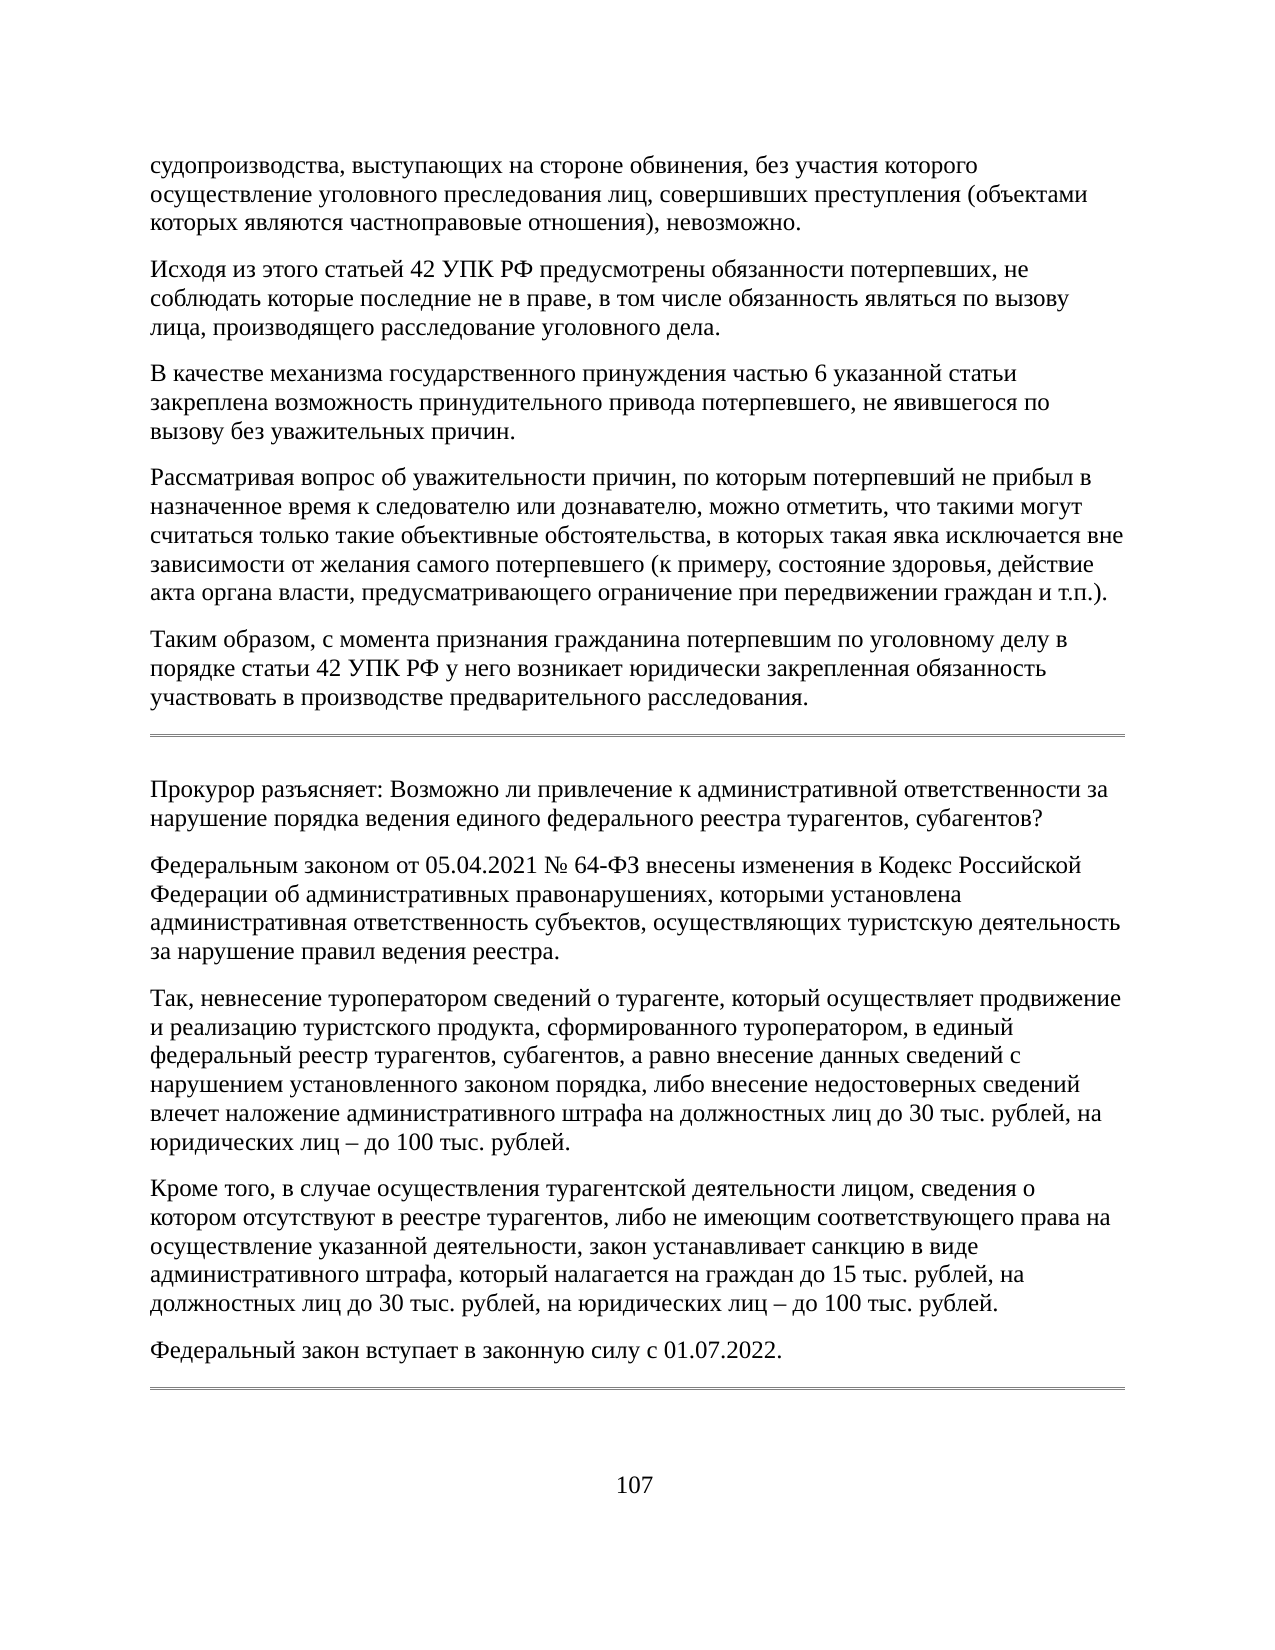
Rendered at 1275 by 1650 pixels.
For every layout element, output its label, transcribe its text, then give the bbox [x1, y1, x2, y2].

text Прокурор разъясняет: Возможно ли привлечение к административной ответственности за нарушение порядка ведения единого федерального реестра турагентов, субагентов? [150, 774, 1125, 832]
text Федеральным законом от 05.04.2021 № 64-ФЗ внесены изменения в Кодекс Российской Федерации об административных правонарушениях, которыми установлена административная ответственность субъектов, осуществляющих туристскую деятельность за нарушение правил ведения реестра. [150, 850, 1125, 965]
text Таким образом, с момента признания гражданина потерпевшим по уголовному делу в порядке статьи 42 УПК РФ у него возникает юридически закрепленная обязанность участвовать в производстве предварительного расследования. [150, 624, 1125, 710]
text Кроме того, в случае осуществления турагентской деятельности лицом, сведения о котором отсутствуют в реестре турагентов, либо не имеющим соответствующего права на осуществление указанной деятельности, закон устанавливает санкцию в виде административного штрафа, который налагается на граждан до 15 тыс. рублей, на должностных лиц до 30 тыс. рублей, на юридических лиц – до 100 тыс. рублей. [150, 1173, 1125, 1317]
text Федеральный закон вступает в законную силу с 01.07.2022. [150, 1335, 1125, 1364]
text Так, невнесение туроператором сведений о турагенте, который осуществляет продвижение и реализацию туристского продукта, сформированного туроператором, в единый федеральный реестр турагентов, субагентов, а равно внесение данных сведений с нарушением установленного законом порядка, либо внесение недостоверных сведений влечет наложение административного штрафа на должностных лиц до 30 тыс. рублей, на юридических лиц – до 100 тыс. рублей. [150, 983, 1125, 1155]
text Рассматривая вопрос об уважительности причин, по которым потерпевший не прибыл в назначенное время к следователю или дознавателю, можно отметить, что такими могут считаться только такие объективные обстоятельства, в которых такая явка исключается вне зависимости от желания самого потерпевшего (к примеру, состояние здоровья, действие акта органа власти, предусматривающего ограничение при передвижении граждан и т.п.). [150, 462, 1125, 606]
text судопроизводства, выступающих на стороне обвинения, без участия которого осуществление уголовного преследования лиц, совершивших преступления (объектами которых являются частноправовые отношения), невозможно. [150, 150, 1125, 236]
text В качестве механизма государственного принуждения частью 6 указанной статьи закреплена возможность принудительного привода потерпевшего, не явившегося по вызову без уважительных причин. [150, 358, 1125, 444]
text Исходя из этого статьей 42 УПК РФ предусмотрены обязанности потерпевших, не соблюдать которые последние не в праве, в том числе обязанность являться по вызову лица, производящего расследование уголовного дела. [150, 254, 1125, 340]
